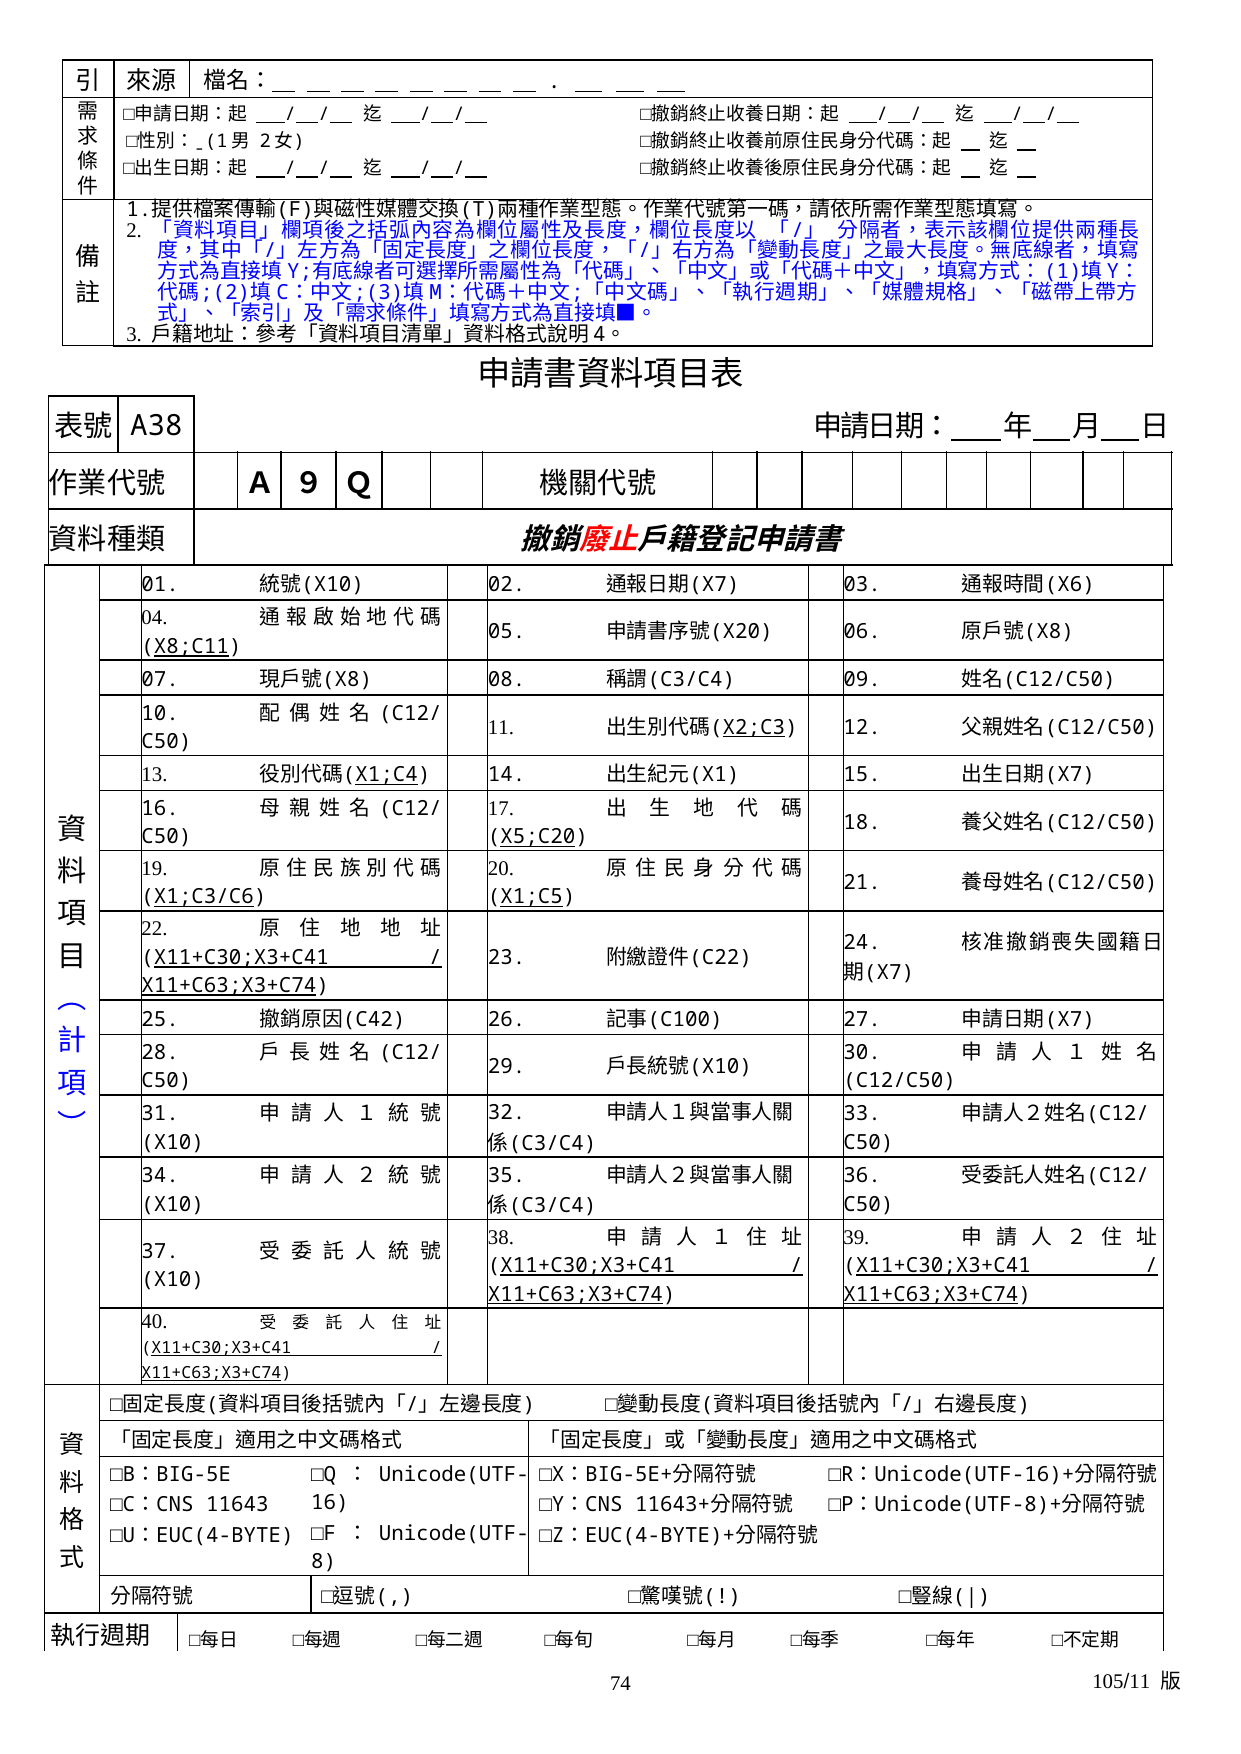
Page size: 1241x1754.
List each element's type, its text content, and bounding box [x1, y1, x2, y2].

table_cell [1164, 1612, 1172, 1651]
table_cell [49, 97, 62, 198]
table_cell [448, 791, 487, 850]
table_cell 資料項目︵計 項︶ [45, 566, 99, 1384]
table_cell Ａ [238, 453, 280, 508]
table_cell 稱謂(C3/C4) [488, 661, 808, 694]
table_cell □Q：Unicode(UTF-16) □F：Unicode(UTF-8) [311, 1457, 528, 1575]
table_cell [1164, 694, 1172, 754]
table_cell □變動長度(資料項目後括號內「/」右邊長度) [594, 1385, 1163, 1420]
table_cell 作業代號 [49, 453, 193, 508]
table_cell [448, 661, 487, 694]
table_cell 申請人２統號(X10) [142, 1158, 447, 1218]
table_cell 機關代號 [483, 453, 712, 508]
table_cell [902, 453, 946, 508]
table_cell 申請人１與當事人關係(C3/C4) [488, 1096, 808, 1156]
table_cell [100, 1158, 141, 1218]
table_cell 附繳證件(C22) [488, 912, 808, 999]
table_cell 檔名： . [190, 61, 1152, 97]
table_cell □撤銷終止收養日期：起 / / 迄 / / □撤銷終止收養前原住民身分代碼：起 迄 □撤銷終止收養後原住民身分代碼：起 迄 [640, 98, 1152, 198]
table_cell □驚嘆號(!) [618, 1576, 888, 1612]
table_cell □申請日期：起 / / 迄 / / □性別：ˍ(1男 2女) □出生日期：起 / / 迄 / / [115, 98, 640, 198]
table_cell [809, 756, 843, 789]
table_cell 備註 [63, 200, 113, 345]
table_cell [713, 453, 756, 508]
table_cell [100, 1035, 141, 1094]
table_cell □每季 [791, 1614, 926, 1651]
table_cell [100, 661, 141, 694]
table_cell 資料格式 [45, 1385, 99, 1612]
table_cell 「固定長度」或「變動長度」適用之中文碼格式 [529, 1421, 1163, 1456]
table_cell [383, 453, 430, 508]
table_cell [44, 199, 48, 345]
table_cell [448, 756, 487, 789]
table_cell 出生紀元(X1) [488, 756, 808, 789]
table_cell [809, 661, 843, 694]
table_cell [1164, 1094, 1172, 1156]
table_cell Ｑ [337, 453, 381, 508]
table_cell [100, 851, 141, 910]
table_cell [1163, 97, 1172, 198]
table_cell [1164, 1156, 1172, 1218]
table_cell [1164, 910, 1172, 999]
table_cell 受委託人住址(X11+C30;X3+C41 / X11+C63;X3+C74) [142, 1309, 447, 1384]
table_cell [195, 453, 237, 508]
table_cell [100, 696, 141, 754]
table_cell [758, 453, 801, 508]
table_cell 申請人２姓名(C12/C50) [844, 1096, 1163, 1156]
table_cell [431, 453, 482, 508]
table_cell □每二週 [416, 1614, 544, 1651]
table_cell 分隔符號 [100, 1576, 310, 1612]
table_cell [809, 1220, 843, 1307]
table_cell [100, 791, 141, 850]
table_cell □不定期 [1052, 1614, 1163, 1651]
table_cell [44, 508, 48, 564]
table_cell 撤銷原因(C42) [142, 1001, 447, 1034]
table_cell [100, 566, 141, 599]
table_cell [488, 1309, 808, 1384]
table_cell [809, 851, 843, 910]
table_cell 出生別代碼(X2;C3) [488, 696, 808, 754]
table_cell □X：BIG-5E+分隔符號 □Y：CNS 11643+分隔符號 □Z：EUC(4-BYTE)+分隔符號 [529, 1457, 828, 1575]
table_cell 資料種類 [49, 510, 193, 564]
table_cell 申請日期： 年 月 日 [195, 395, 1172, 451]
table_cell 養父姓名(C12/C50) [844, 791, 1163, 850]
table_cell □每週 [293, 1614, 416, 1651]
table_cell 役別代碼(X1;C4) [142, 756, 447, 789]
table_cell 執行週期 [45, 1614, 177, 1651]
table_cell [100, 1001, 141, 1034]
table_cell □R：Unicode(UTF-16)+分隔符號 □P：Unicode(UTF-8)+分隔符號 [828, 1457, 1163, 1575]
table_cell A38 [119, 397, 193, 451]
table_cell [448, 696, 487, 754]
table_cell [448, 1309, 487, 1384]
table_cell 原住民族別代碼(X1;C3/C6) [142, 851, 447, 910]
table_cell [1164, 1456, 1172, 1575]
table_cell 引 [63, 61, 113, 97]
table_cell 原住地地址(X11+C30;X3+C41 / X11+C63;X3+C74) [142, 912, 447, 999]
table_cell 申請書序號(X20) [488, 601, 808, 659]
table_cell [1164, 1307, 1172, 1384]
table_cell 表號 [49, 397, 117, 451]
table_cell 原戶號(X8) [844, 601, 1163, 659]
table_cell [1164, 1575, 1172, 1612]
table_cell [44, 97, 48, 198]
table_cell [1164, 1384, 1172, 1420]
table_cell 原住民身分代碼(X1;C5) [488, 851, 808, 910]
table_cell 申請人１姓名(C12/C50) [844, 1035, 1163, 1094]
table_cell 通報啟始地代碼(X8;C11) [142, 601, 447, 659]
table_cell 申請日期(X7) [844, 1001, 1163, 1034]
table_cell 養母姓名(C12/C50) [844, 851, 1163, 910]
table_cell 受委託人姓名(C12/C50) [844, 1158, 1163, 1218]
table_cell [1164, 599, 1172, 659]
table_cell [1164, 566, 1172, 599]
table_cell [809, 1096, 843, 1156]
table_cell [100, 601, 141, 659]
table_cell [100, 1220, 141, 1307]
table_cell [448, 1220, 487, 1307]
table_cell [448, 601, 487, 659]
table_cell [809, 1158, 843, 1218]
table_cell [100, 1309, 141, 1384]
table_cell [809, 566, 843, 599]
table_cell □每月 [675, 1614, 791, 1651]
table_cell [1164, 659, 1172, 694]
table_cell [1164, 790, 1172, 850]
table_cell [44, 59, 48, 97]
table_cell 戶長姓名(C12/C50) [142, 1035, 447, 1094]
table_cell 通報時間(X6) [844, 566, 1163, 599]
table_cell □豎線(|) [888, 1576, 1163, 1612]
table_cell [809, 912, 843, 999]
table_cell [809, 791, 843, 850]
table_cell 需求條件 [63, 98, 113, 198]
table_cell [448, 1096, 487, 1156]
table_cell [44, 451, 48, 508]
table_cell 姓名(C12/C50) [844, 661, 1163, 694]
table_cell □B：BIG-5E □C：CNS 11643 □U：EUC(4-BYTE) [100, 1457, 311, 1575]
table_cell [44, 345, 48, 395]
table_cell □固定長度(資料項目後括號內「/」左邊長度) [100, 1385, 594, 1420]
table_cell 配偶姓名(C12/C50) [142, 696, 447, 754]
table_cell 核准撤銷喪失國籍日期(X7) [844, 912, 1163, 999]
table_cell □每年 [926, 1614, 1052, 1651]
table_cell 申請人１統號(X10) [142, 1096, 447, 1156]
table_cell [1153, 97, 1163, 198]
table_cell 出生地代碼(X5;C20) [488, 791, 808, 850]
table_cell [1163, 199, 1172, 345]
table_cell 通報日期(X7) [488, 566, 808, 599]
table_cell [809, 601, 843, 659]
table_cell [1163, 59, 1172, 97]
table_cell [448, 566, 487, 599]
table_cell 來源 [115, 61, 189, 97]
table_cell [853, 453, 901, 508]
table_cell [1031, 453, 1082, 508]
table_cell [44, 395, 48, 451]
table_cell 戶長統號(X10) [488, 1035, 808, 1094]
table_cell [1124, 453, 1171, 508]
table_cell [1153, 199, 1163, 345]
table_cell [1164, 850, 1172, 910]
table_cell [809, 1309, 843, 1384]
table_cell [100, 1096, 141, 1156]
table_cell [809, 696, 843, 754]
table_cell [844, 1309, 1163, 1384]
table_cell [809, 1001, 843, 1034]
table_cell 現戶號(X8) [142, 661, 447, 694]
table_cell □每旬 [544, 1614, 674, 1651]
table_cell [100, 912, 141, 999]
table_cell [49, 59, 62, 97]
table_cell [1153, 59, 1163, 97]
table_cell [448, 1035, 487, 1094]
table_cell ９ [282, 453, 335, 508]
table_cell [1164, 1420, 1172, 1456]
table_cell [448, 1001, 487, 1034]
table_cell [448, 1158, 487, 1218]
table_cell 統號(X10) [142, 566, 447, 599]
table_cell [100, 756, 141, 789]
table_cell □逗號(,) [312, 1576, 618, 1612]
table_cell [1164, 1034, 1172, 1094]
table_cell [809, 1035, 843, 1094]
table_cell 申請人１住址(X11+C30;X3+C41 / X11+C63;X3+C74) [488, 1220, 808, 1307]
table_cell [49, 199, 62, 345]
table_cell 記事(C100) [488, 1001, 808, 1034]
table_cell [1164, 999, 1172, 1034]
table_cell [448, 851, 487, 910]
table_cell 提供檔案傳輸(F)與磁性媒體交換(T)兩種作業型態。作業代號第一碼，請依所需作業型態填寫。 「資料項目」欄項後之括弧內容為欄位屬性及長度，欄位長度以 「/」 分隔者，表示該欄位提供兩種長度，其中「/」左方為「固定長度」之欄位長度，「/」右方為「變動長度」之最大長度。無底線者，填寫方式為直接填Y;有底線者可選擇所需屬性為「代碼」、「中文」或「代碼＋中文」，填寫方式：(1)填Y：代碼;(2)填C：中文;(3)填M：代碼＋中文;「中文碼」、「執行週期」、「媒體規格」、「磁帶上帶方式」、「索引」及「需求條件」填寫方式為直接填■。 戶籍地址：參考「資料項目清單」資料格式說明4。 [114, 200, 1152, 345]
table_cell [987, 453, 1030, 508]
table_cell 「固定長度」適用之中文碼格式 [100, 1421, 528, 1456]
table_cell 撤銷廢止戶籍登記申請書 [195, 510, 1171, 564]
table_cell [947, 453, 986, 508]
table_cell 父親姓名(C12/C50) [844, 696, 1163, 754]
table_cell 申請人２與當事人關係(C3/C4) [488, 1158, 808, 1218]
table_cell [1164, 1219, 1172, 1307]
table_cell 申請書資料項目表 [49, 345, 1172, 395]
table_cell 受委託人統號(X10) [142, 1220, 447, 1307]
table_cell [448, 912, 487, 999]
table_cell [1164, 755, 1172, 789]
table_cell 申請人２住址(X11+C30;X3+C41 / X11+C63;X3+C74) [844, 1220, 1163, 1307]
table_cell 母親姓名(C12/C50) [142, 791, 447, 850]
table_cell [1084, 453, 1123, 508]
table_cell □每日 [178, 1614, 293, 1651]
table_cell [803, 453, 852, 508]
table_cell 出生日期(X7) [844, 756, 1163, 789]
